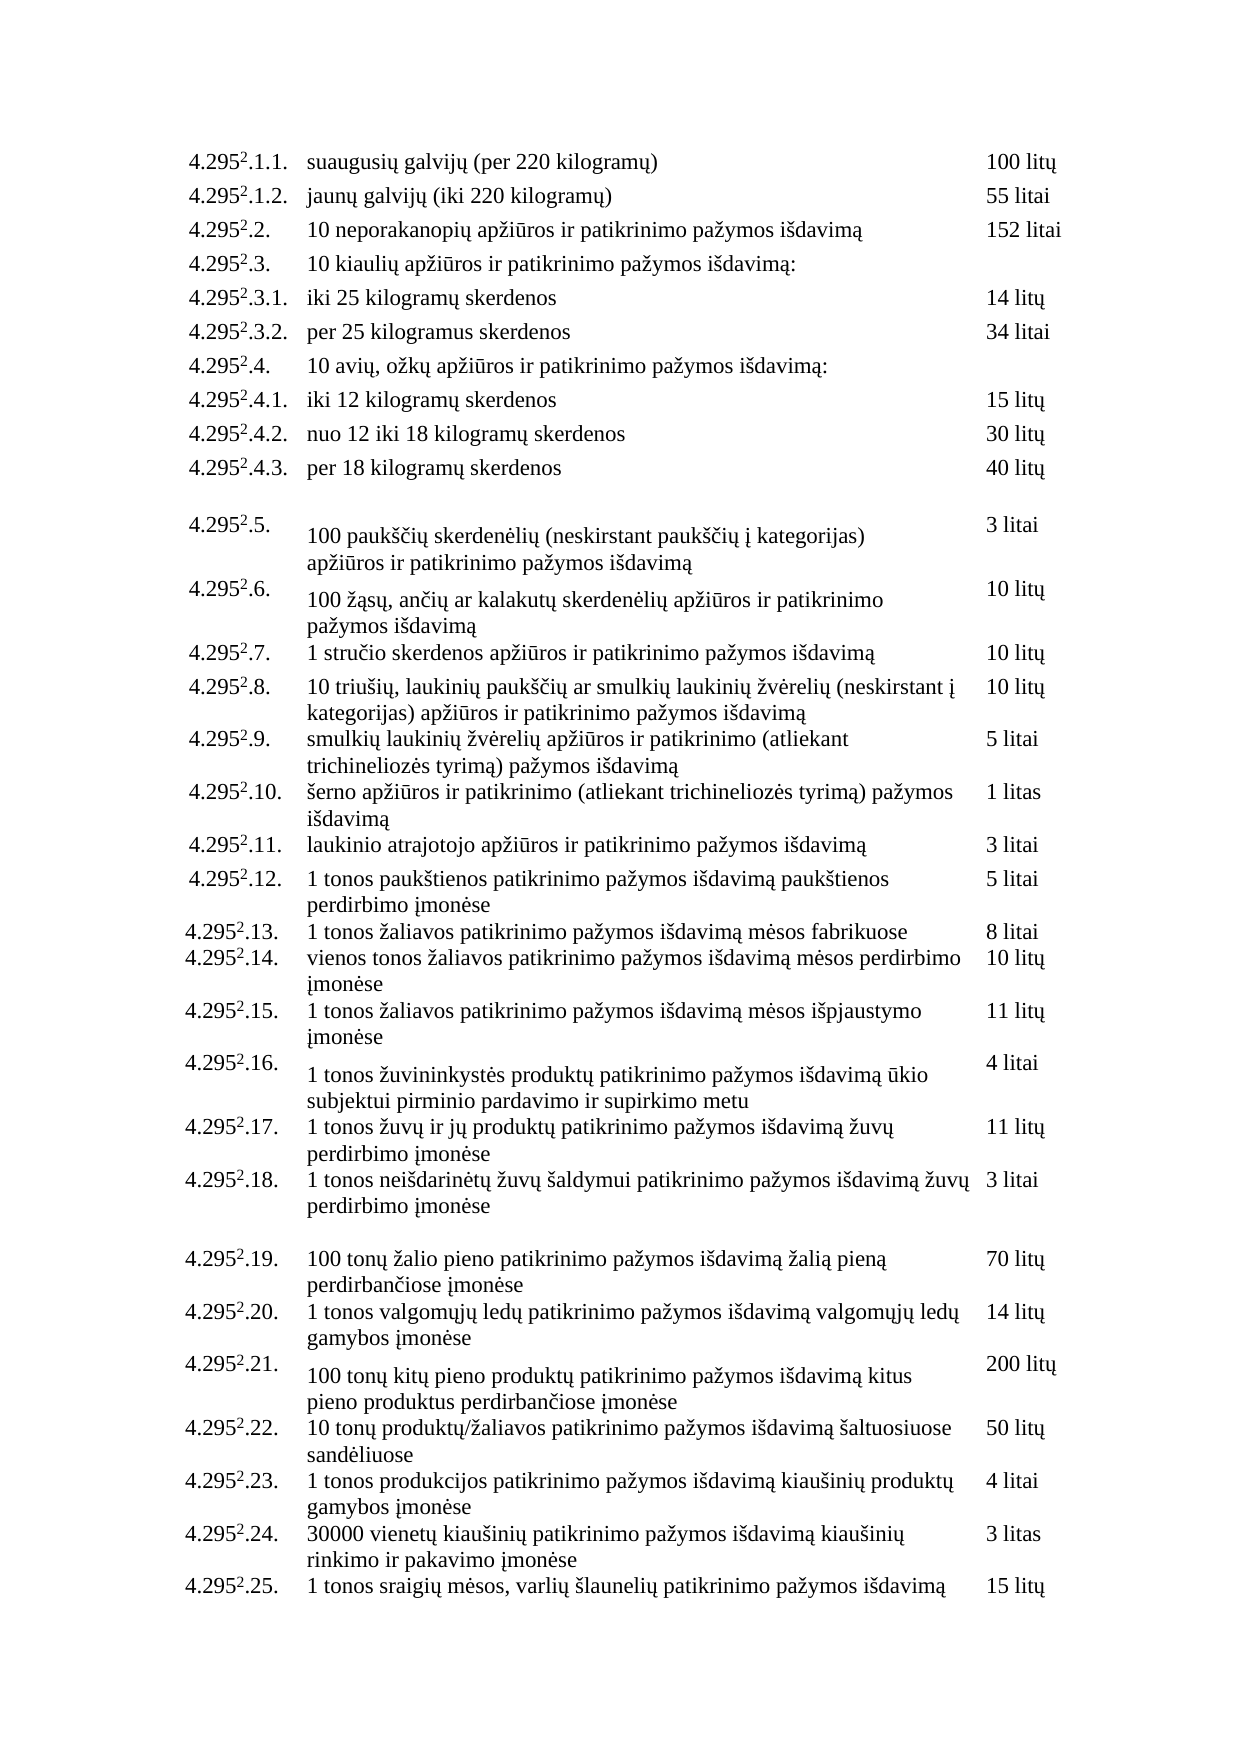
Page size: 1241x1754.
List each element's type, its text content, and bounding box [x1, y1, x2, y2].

table_cell 4.2952.10. [177, 778, 307, 831]
table_cell 5 litai [986, 865, 1148, 918]
table_cell 15 litų [986, 1573, 1148, 1599]
table_cell per 18 kilogramų skerdenos [307, 454, 986, 511]
table_cell 4.2952.4.3. [177, 454, 307, 511]
table_cell 4.2952.22. [174, 1414, 307, 1467]
table_cell 4.2952.24. [174, 1520, 307, 1572]
table_cell 4.2952.2. [177, 216, 307, 250]
table_cell 4.2952.15. [174, 997, 307, 1049]
table_cell 4.2952.4.1. [177, 386, 307, 420]
table_cell 5 litai [986, 726, 1148, 778]
table_cell 100 tonų žalio pieno patikrinimo pažymos išdavimą žalią pieną perdirbančiose įmonėse [307, 1245, 986, 1298]
table_cell [986, 250, 1148, 284]
table_cell 4.2952.21. [174, 1351, 307, 1414]
table_cell 4.2952.1.1. [177, 148, 307, 182]
table_cell 1 tonos sraigių mėsos, varlių šlaunelių patikrinimo pažymos išdavimą [307, 1573, 986, 1599]
table_cell 4 litai [986, 1050, 1148, 1113]
table_cell 4.2952.5. [177, 511, 307, 575]
table_cell 1 tonos neišdarinėtų žuvų šaldymui patikrinimo pažymos išdavimą žuvų perdirbimo įmonėse [307, 1166, 986, 1245]
table_cell 4.2952.16. [174, 1050, 307, 1113]
table_cell 11 litų [986, 1113, 1148, 1166]
table_cell 10 triušių, laukinių paukščių ar smulkių laukinių žvėrelių (neskirstant į kategorijas) apžiūros ir patikrinimo pažymos išdavimą [307, 673, 986, 726]
table_cell 4.2952.9. [177, 726, 307, 778]
table_cell 4.2952.18. [174, 1166, 307, 1245]
table_cell 3 litai [986, 831, 1148, 865]
table_cell 3 litai [986, 511, 1148, 575]
table_cell 4 litai [986, 1467, 1148, 1520]
table_cell 1 litas [986, 778, 1148, 831]
table_cell 1 tonos produkcijos patikrinimo pažymos išdavimą kiaušinių produktų gamybos įmonėse [307, 1467, 986, 1520]
table_cell 8 litai [986, 918, 1148, 944]
table_cell 1 tonos žaliavos patikrinimo pažymos išdavimą mėsos fabrikuose [307, 918, 986, 944]
table_cell 1 tonos žuvų ir jų produktų patikrinimo pažymos išdavimą žuvų perdirbimo įmonėse [307, 1113, 986, 1166]
table_cell 4.2952.14. [174, 944, 307, 997]
table_cell 4.2952.6. [177, 575, 307, 639]
table_cell vienos tonos žaliavos patikrinimo pažymos išdavimą mėsos perdirbimo įmonėse [307, 944, 986, 997]
table_cell 4.2952.7. [177, 639, 307, 673]
table_cell 4.2952.8. [177, 673, 307, 726]
table_cell 34 litai [986, 318, 1148, 352]
table_cell 4.2952.12. [177, 865, 307, 918]
table_cell 10 avių, ožkų apžiūros ir patikrinimo pažymos išdavimą: [307, 352, 986, 386]
table_cell 100 litų [986, 148, 1148, 182]
table_cell 11 litų [986, 997, 1148, 1049]
table_cell 30000 vienetų kiaušinių patikrinimo pažymos išdavimą kiaušinių rinkimo ir pakavimo įmonėse [307, 1520, 986, 1572]
table_cell 70 litų [986, 1245, 1148, 1298]
table_cell 200 litų [986, 1351, 1148, 1414]
table_cell 4.2952.1.2. [177, 182, 307, 216]
table_cell 4.2952.11. [177, 831, 307, 865]
table_cell 10 litų [986, 639, 1148, 673]
table_cell 100 paukščių skerdenėlių (neskirstant paukščių į kategorijas) apžiūros ir patikrinimo pažymos išdavimą [307, 511, 986, 575]
table_cell 10 litų [986, 673, 1148, 726]
table_cell 55 litai [986, 182, 1148, 216]
table_cell per 25 kilogramus skerdenos [307, 318, 986, 352]
table_cell 1 tonos žaliavos patikrinimo pažymos išdavimą mėsos išpjaustymo įmonėse [307, 997, 986, 1049]
table_cell 1 tonos žuvininkystės produktų patikrinimo pažymos išdavimą ūkio subjektui pirminio pardavimo ir supirkimo metu [307, 1050, 986, 1113]
table_cell 152 litai [986, 216, 1148, 250]
table_cell suaugusių galvijų (per 220 kilogramų) [307, 148, 986, 182]
table_cell 4.2952.19. [174, 1245, 307, 1298]
table_cell smulkių laukinių žvėrelių apžiūros ir patikrinimo (atliekant trichineliozės tyrimą) pažymos išdavimą [307, 726, 986, 778]
table_cell 15 litų [986, 386, 1148, 420]
table_cell 4.2952.25. [174, 1573, 307, 1599]
table_cell 50 litų [986, 1414, 1148, 1467]
table_cell 4.2952.4.2. [177, 420, 307, 454]
table_cell 14 litų [986, 284, 1148, 318]
table_cell 10 kiaulių apžiūros ir patikrinimo pažymos išdavimą: [307, 250, 986, 284]
table_cell 100 tonų kitų pieno produktų patikrinimo pažymos išdavimą kitus pieno produktus perdirbančiose įmonėse [307, 1351, 986, 1414]
table_cell 4.2952.20. [174, 1298, 307, 1351]
table_cell 4.2952.13. [174, 918, 307, 944]
table_cell 4.2952.3. [177, 250, 307, 284]
table_cell 4.2952.17. [174, 1113, 307, 1166]
table_cell iki 25 kilogramų skerdenos [307, 284, 986, 318]
table_cell 4.2952.3.2. [177, 318, 307, 352]
table_cell 14 litų [986, 1298, 1148, 1351]
table_cell nuo 12 iki 18 kilogramų skerdenos [307, 420, 986, 454]
table_cell 10 litų [986, 944, 1148, 997]
table_cell 10 neporakanopių apžiūros ir patikrinimo pažymos išdavimą [307, 216, 986, 250]
table_cell jaunų galvijų (iki 220 kilogramų) [307, 182, 986, 216]
table_cell iki 12 kilogramų skerdenos [307, 386, 986, 420]
table_cell 40 litų [986, 454, 1148, 511]
table_cell 4.2952.3.1. [177, 284, 307, 318]
table_cell šerno apžiūros ir patikrinimo (atliekant trichineliozės tyrimą) pažymos išdavimą [307, 778, 986, 831]
table_cell 4.2952.23. [174, 1467, 307, 1520]
table_cell laukinio atrajotojo apžiūros ir patikrinimo pažymos išdavimą [307, 831, 986, 865]
table_cell 100 žąsų, ančių ar kalakutų skerdenėlių apžiūros ir patikrinimo pažymos išdavimą [307, 575, 986, 639]
table_cell [986, 352, 1148, 386]
table_cell 1 tonos valgomųjų ledų patikrinimo pažymos išdavimą valgomųjų ledų gamybos įmonėse [307, 1298, 986, 1351]
table_cell 3 litai [986, 1166, 1148, 1245]
table_cell 1 stručio skerdenos apžiūros ir patikrinimo pažymos išdavimą [307, 639, 986, 673]
table_cell 4.2952.4. [177, 352, 307, 386]
table_cell 3 litas [986, 1520, 1148, 1572]
table_cell 10 litų [986, 575, 1148, 639]
table_cell 1 tonos paukštienos patikrinimo pažymos išdavimą paukštienos perdirbimo įmonėse [307, 865, 986, 918]
table_cell 30 litų [986, 420, 1148, 454]
table_cell 10 tonų produktų/žaliavos patikrinimo pažymos išdavimą šaltuosiuose sandėliuose [307, 1414, 986, 1467]
